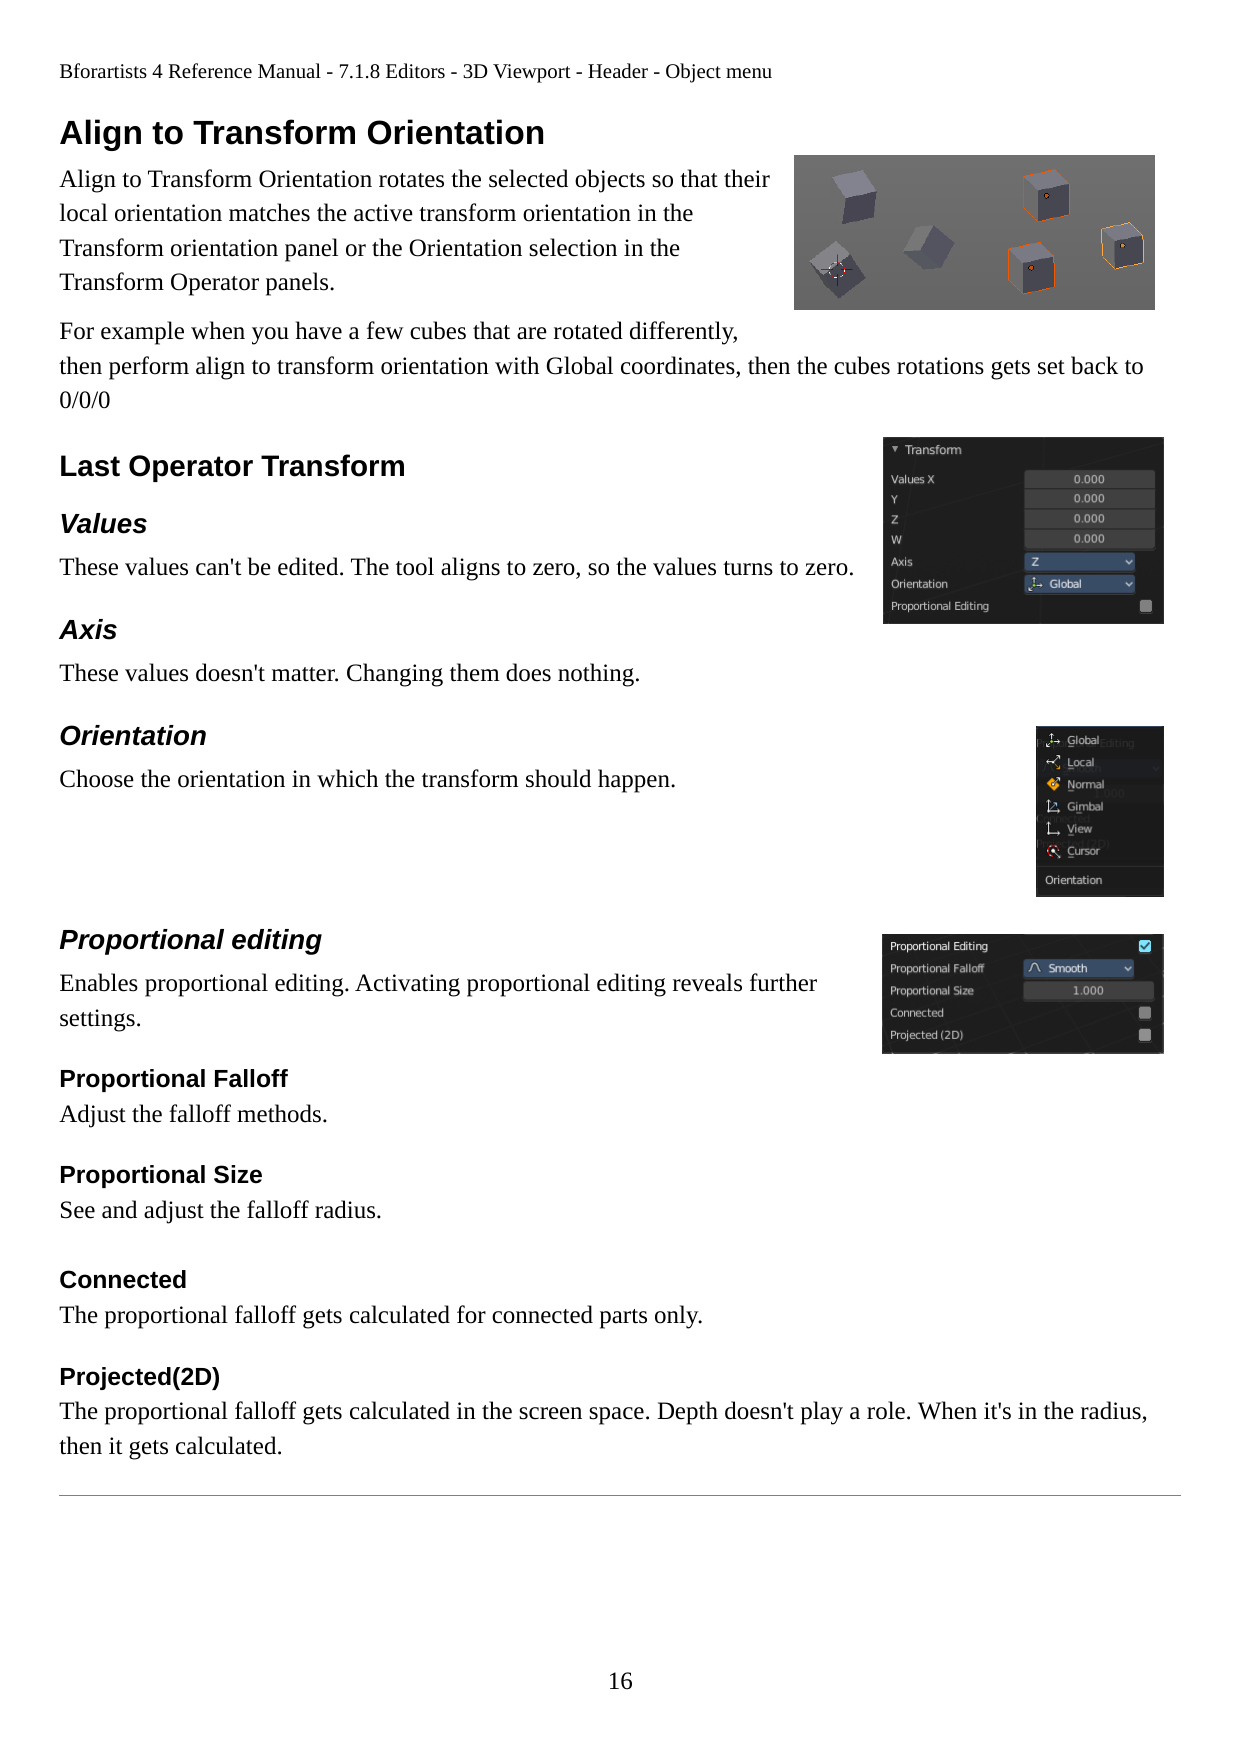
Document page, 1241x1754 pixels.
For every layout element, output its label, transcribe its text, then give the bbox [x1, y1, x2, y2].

text Choose the orientation in which the transform should happen. [59, 764, 1036, 793]
text These values can't be edited. The tool aligns to zero, so the values turns to zero. [59, 552, 883, 581]
text Align to Transform Orientation rotates the selected objects so that their local orientation matches the active transform orientation in the Transform orientation panel or the Orientation selection in the Transform Operator panels. [59, 164, 794, 296]
text For example when you have a few cubes that are rotated differently, then perform align to transform orientation with Global coordinates, then the cubes rotations gets set back to 0/0/0 [59, 316, 1181, 414]
subtitle Proportional Falloff [59, 1064, 1181, 1093]
subtitle Proportional editing [59, 924, 1181, 956]
picture [1036, 726, 1164, 897]
picture [882, 934, 1164, 1054]
picture [883, 437, 1164, 624]
text These values doesn't matter. Changing them does nothing. [59, 658, 1181, 687]
subtitle Connected [59, 1265, 1181, 1294]
text See and adjust the falloff radius. [59, 1195, 1181, 1224]
picture [794, 155, 1155, 310]
subtitle Align to Transform Orientation [59, 113, 1181, 151]
subtitle Orientation [59, 720, 1181, 752]
subtitle Last Operator Transform [59, 449, 883, 483]
text The proportional falloff gets calculated in the screen space. Depth doesn't play a role. When it's in the radius, then it gets calculated. [59, 1396, 1181, 1460]
subtitle [1164, 449, 1181, 483]
subtitle [1164, 508, 1181, 540]
subtitle Values [59, 508, 883, 540]
text Adjust the falloff methods. [59, 1099, 1181, 1128]
text The proportional falloff gets calculated for connected parts only. [59, 1300, 1181, 1329]
subtitle Axis [59, 614, 1181, 646]
text Enables proportional editing. Activating proportional editing reveals further settings. [59, 968, 882, 1031]
subtitle Proportional Size [59, 1161, 1181, 1189]
subtitle Projected(2D) [59, 1362, 1181, 1390]
